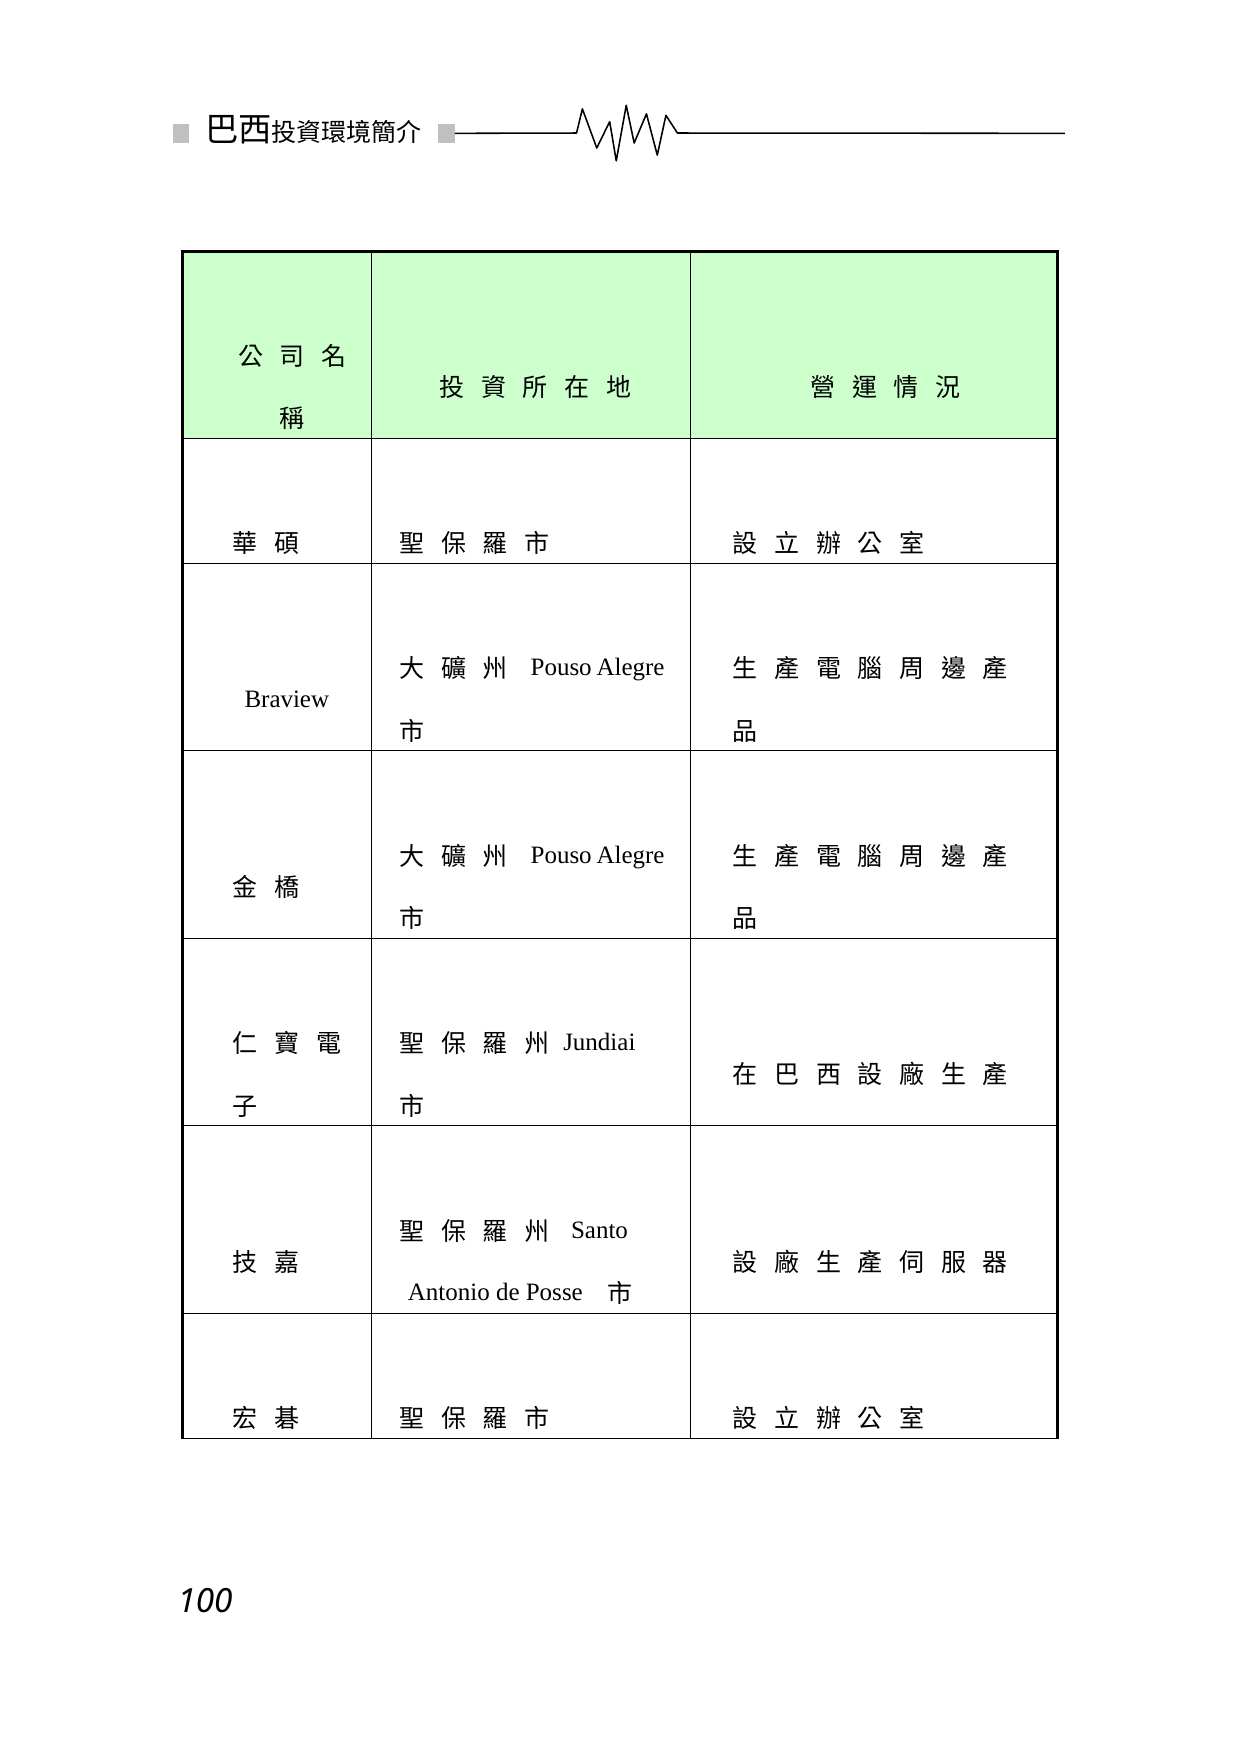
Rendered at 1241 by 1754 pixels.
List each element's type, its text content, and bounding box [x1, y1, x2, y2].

table_cell 在巴西設廠生產 [691, 939, 1056, 1125]
table_cell 聖保羅市 [372, 1314, 690, 1438]
table_header 公司名稱 [184, 253, 371, 438]
table_cell 聖保羅市 [372, 439, 690, 563]
table_cell 生產電腦周邊產品 [691, 751, 1056, 938]
table_cell Braview [184, 564, 371, 750]
table_cell 宏碁 [184, 1314, 371, 1438]
table_header 投資所在地 [372, 253, 690, 438]
table_header 營運情況 [691, 253, 1056, 438]
table_cell 技嘉 [184, 1126, 371, 1313]
table_cell 大礦州Pouso Alegre市 [372, 751, 690, 938]
table_cell 聖保羅州Santo Antonio de Posse市 [372, 1126, 690, 1313]
table_cell 金橋 [184, 751, 371, 938]
table_cell 設立辦公室 [691, 1314, 1056, 1438]
table_cell 華碩 [184, 439, 371, 563]
table_cell 仁寶電子 [184, 939, 371, 1125]
table_cell 大礦州Pouso Alegre市 [372, 564, 690, 750]
table_cell 聖保羅州Jundiai市 [372, 939, 690, 1125]
table_cell 生產電腦周邊產品 [691, 564, 1056, 750]
table_cell 設廠生產伺服器 [691, 1126, 1056, 1313]
table_cell 設立辦公室 [691, 439, 1056, 563]
